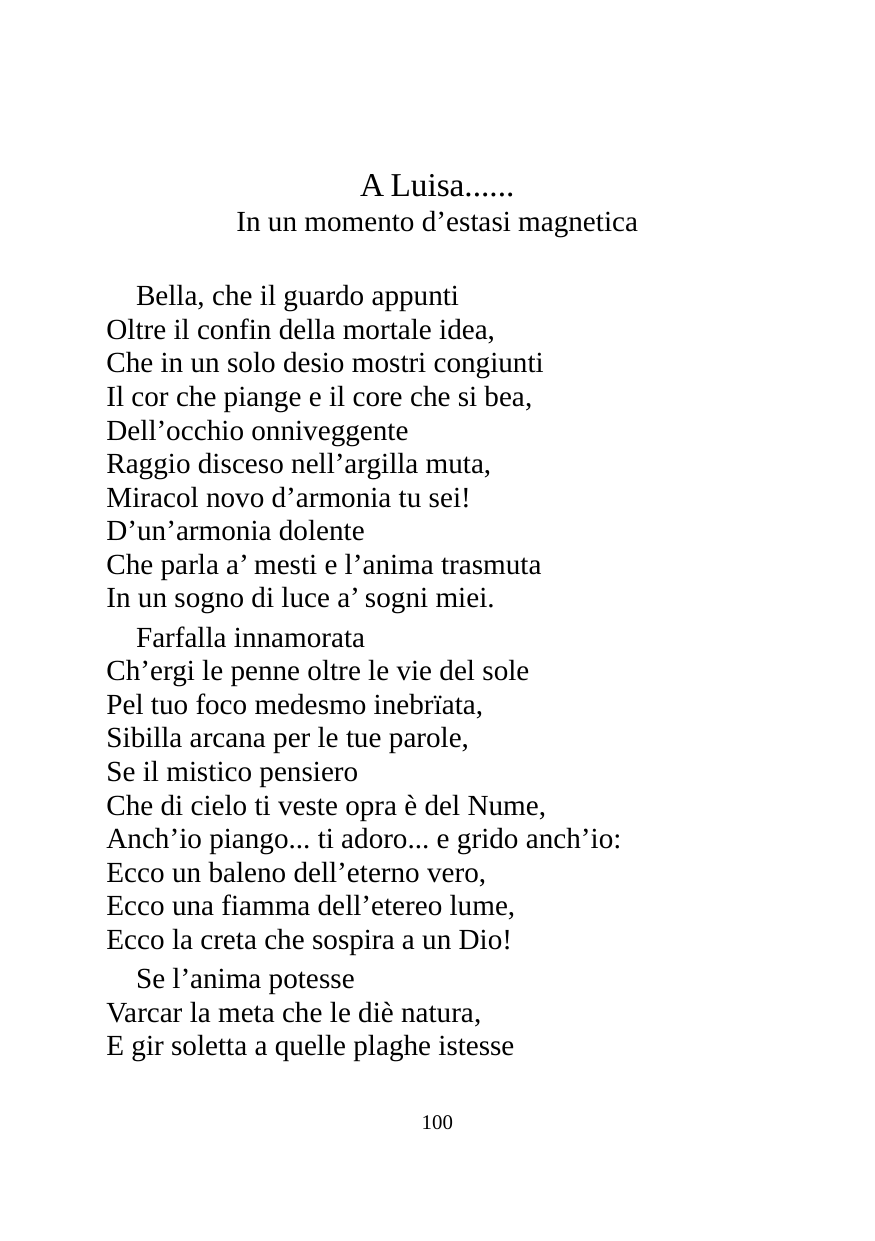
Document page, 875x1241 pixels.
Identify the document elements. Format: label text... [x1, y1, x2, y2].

subtitle A Luisa...... In un momento d’estasi magnetica [106, 165, 768, 237]
text Bella, che il guardo appunti Oltre il confin della mortale idea, Che in un solo desio mostri congiunti Il cor che piange e il core che si bea, Dell’occhio onniveggente Raggio disceso nell’argilla muta, Miracol novo d’armonia tu sei! D’un’armonia dolente Che parla a’ mesti e l’anima trasmuta In un sogno di luce a’ sogni miei. [106, 278, 768, 614]
text Farfalla innamorata Ch’ergi le penne oltre le vie del sole Pel tuo foco medesmo inebrïata, Sibilla arcana per le tue parole, Se il mistico pensiero Che di cielo ti veste opra è del Nume, Anch’io piango... ti adoro... e grido anch’io: Ecco un baleno dell’eterno vero, Ecco una fiamma dell’etereo lume, Ecco la creta che sospira a un Dio! [106, 620, 768, 955]
text Se l’anima potesse Varcar la meta che le diè natura, E gir soletta a quelle plaghe istesse [106, 961, 768, 1062]
